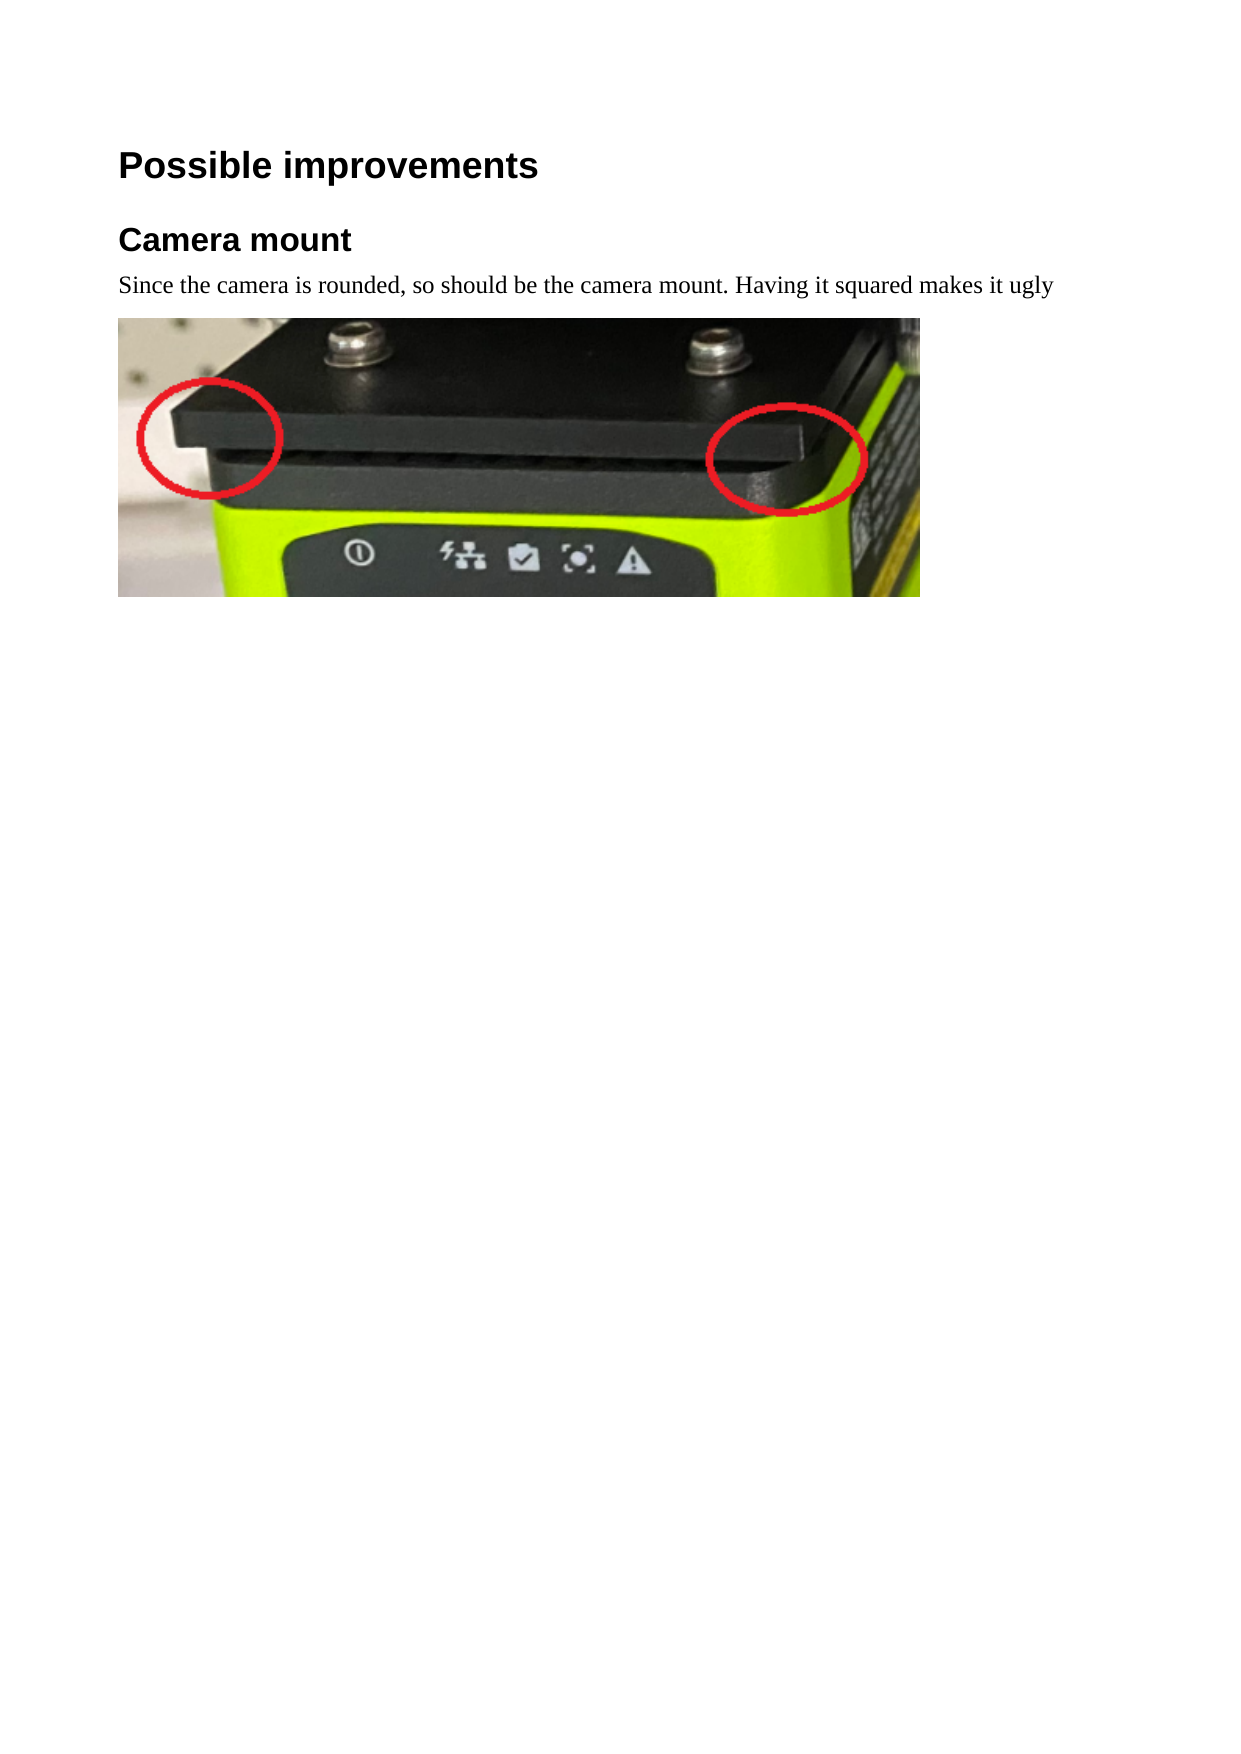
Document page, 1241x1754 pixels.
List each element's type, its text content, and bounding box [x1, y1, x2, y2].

text Since the camera is rounded, so should be the camera mount. Having it squared makes it ugly [118, 271, 1122, 299]
picture [118, 318, 920, 597]
subtitle Possible improvements [118, 143, 1122, 186]
subtitle Camera mount [118, 219, 1122, 258]
